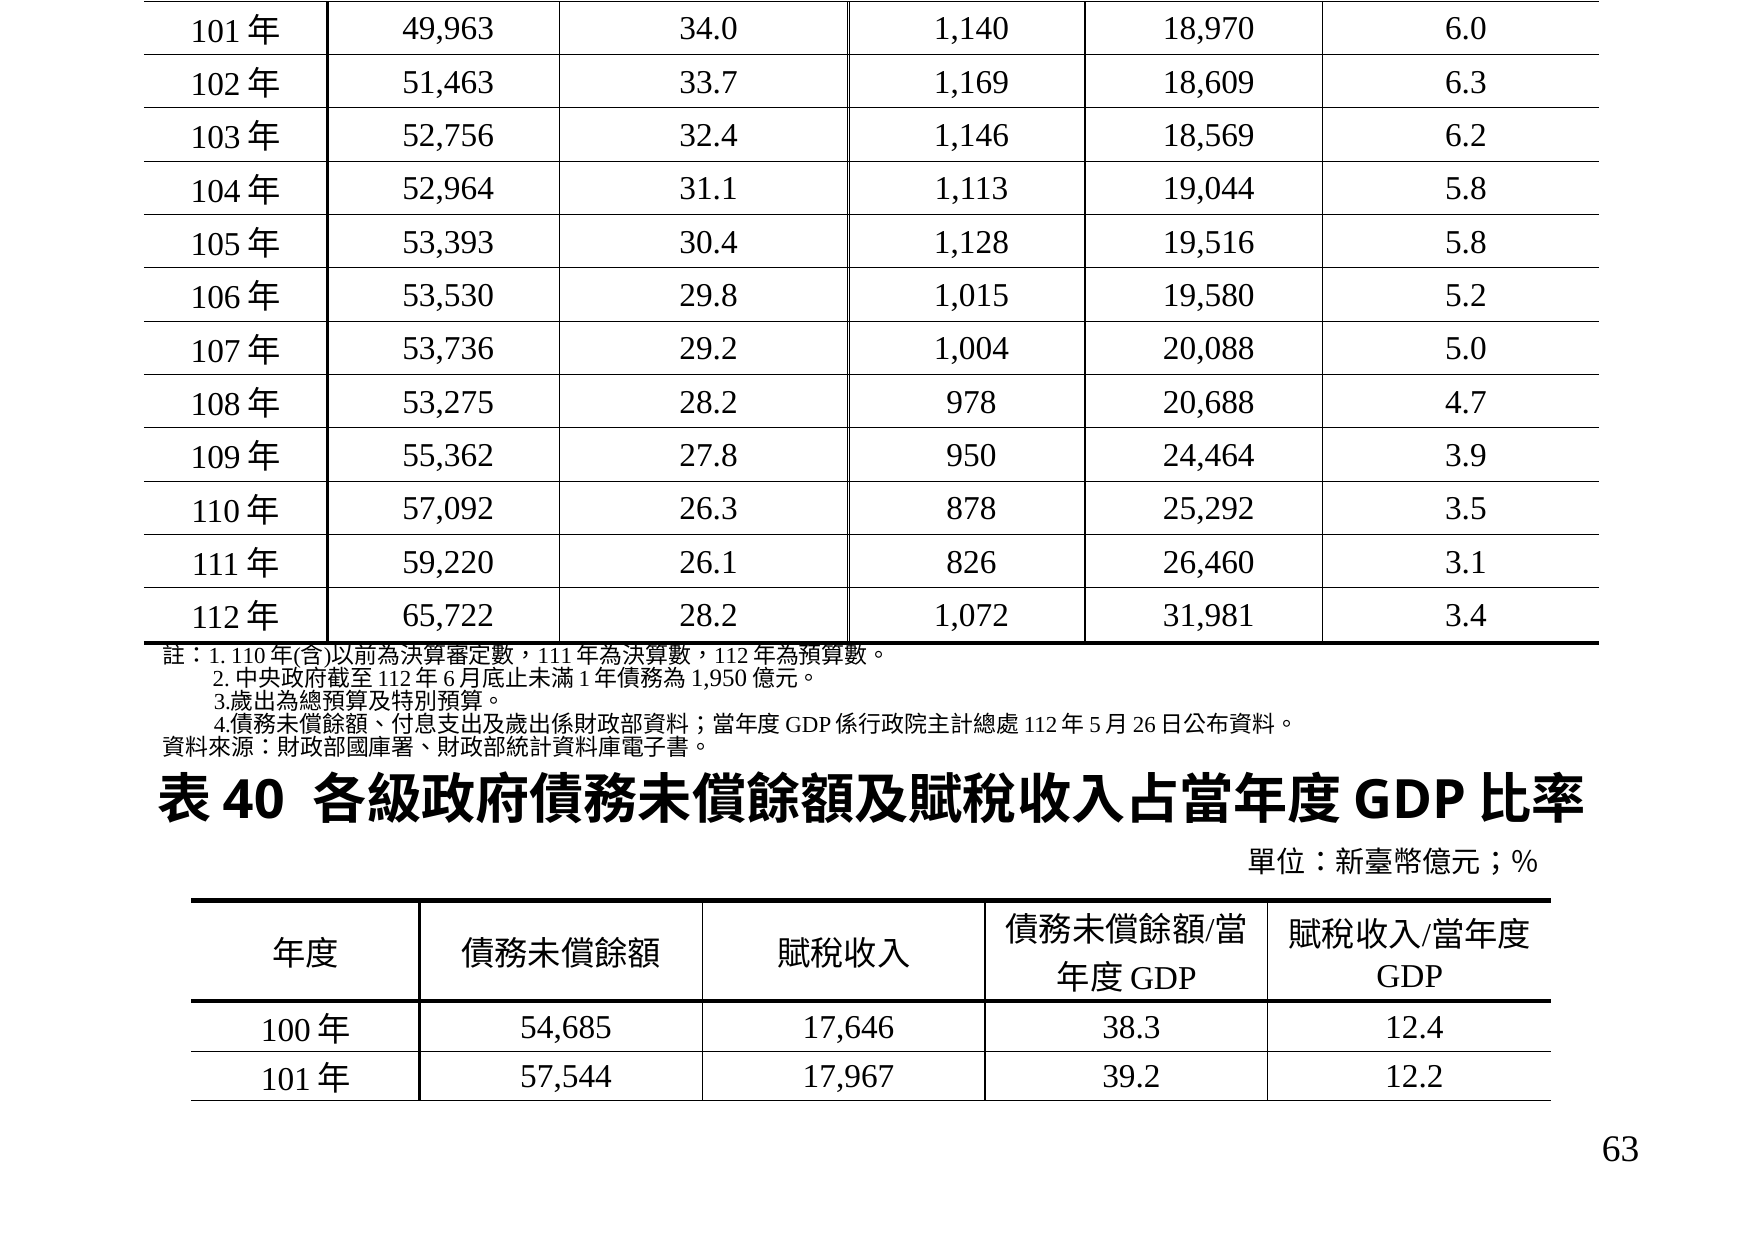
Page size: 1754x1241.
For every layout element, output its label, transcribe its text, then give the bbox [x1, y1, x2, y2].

table_cell 5.2 [1323, 268, 1599, 321]
table_cell 26.1 [560, 535, 847, 587]
table_cell 27.8 [560, 428, 847, 481]
table_cell 950 [850, 428, 1084, 481]
table_cell 53,736 [329, 322, 559, 374]
table_cell 112年 [144, 588, 326, 641]
table_cell 54,685 [421, 1003, 702, 1051]
table_cell 1,146 [850, 108, 1084, 161]
table_cell 6.0 [1323, 2, 1599, 54]
table_header 債務未償餘額 [421, 903, 702, 999]
table_cell 3.9 [1323, 428, 1599, 481]
table_cell 1,015 [850, 268, 1084, 321]
table_cell 38.3 [986, 1003, 1267, 1051]
table_cell 20,088 [1086, 322, 1322, 374]
table_cell 26.3 [560, 482, 847, 534]
table_cell 59,220 [329, 535, 559, 587]
table_cell 101年 [191, 1052, 418, 1100]
table_cell 32.4 [560, 108, 847, 161]
table_cell 20,688 [1086, 375, 1322, 427]
table_cell 19,580 [1086, 268, 1322, 321]
table_cell 107年 [144, 322, 326, 374]
table_cell 101年 [144, 2, 326, 54]
table_cell 104年 [144, 162, 326, 214]
table_cell 19,044 [1086, 162, 1322, 214]
table_cell 55,362 [329, 428, 559, 481]
table_cell 12.4 [1268, 1003, 1551, 1051]
table_header 賦稅收入/當年度GDP [1268, 903, 1551, 999]
table_cell 3.1 [1323, 535, 1599, 587]
table_cell 110年 [144, 482, 326, 534]
table_cell 53,530 [329, 268, 559, 321]
table_cell 29.8 [560, 268, 847, 321]
table_cell 19,516 [1086, 215, 1322, 267]
table_cell 30.4 [560, 215, 847, 267]
table_cell 978 [850, 375, 1084, 427]
table_cell 6.3 [1323, 55, 1599, 107]
table_cell 878 [850, 482, 1084, 534]
table_cell 1,140 [850, 2, 1084, 54]
table_cell 25,292 [1086, 482, 1322, 534]
text 資料來源：財政部國庫署、財政部統計資料庫電子書。 [162, 737, 1598, 760]
table_cell 1,004 [850, 322, 1084, 374]
table_cell 18,569 [1086, 108, 1322, 161]
table_cell 52,964 [329, 162, 559, 214]
table_cell 17,967 [703, 1052, 984, 1100]
table_cell 34.0 [560, 2, 847, 54]
subtitle 表40 各級政府債務未償餘額及賦稅收入占當年度GDP比率 [103, 760, 1639, 835]
table_cell 53,275 [329, 375, 559, 427]
table_cell 28.2 [560, 588, 847, 641]
table_cell 4.7 [1323, 375, 1599, 427]
table_cell 65,722 [329, 588, 559, 641]
table_cell 105年 [144, 215, 326, 267]
table_cell 49,963 [329, 2, 559, 54]
table_cell 26,460 [1086, 535, 1322, 587]
table_cell 51,463 [329, 55, 559, 107]
text 2. 中央政府截至112年6月底止未滿1年債務為1,950億元。 [212, 668, 1598, 691]
table_cell 100年 [191, 1003, 418, 1051]
table_header 年度 [191, 903, 418, 999]
table_cell 28.2 [560, 375, 847, 427]
table_cell 31,981 [1086, 588, 1322, 641]
table_cell 108年 [144, 375, 326, 427]
table_cell 5.0 [1323, 322, 1599, 374]
table_cell 1,128 [850, 215, 1084, 267]
text 單位：新臺幣億元；％ [118, 846, 1539, 879]
table_cell 33.7 [560, 55, 847, 107]
table_cell 109年 [144, 428, 326, 481]
table_cell 39.2 [986, 1052, 1267, 1100]
table_cell 18,970 [1086, 2, 1322, 54]
table_cell 12.2 [1268, 1052, 1551, 1100]
table_cell 5.8 [1323, 215, 1599, 267]
text 4.債務未償餘額、付息支出及歲出係財政部資料；當年度GDP係行政院主計總處112年5月26日公布資料。 [103, 714, 1613, 737]
table_cell 18,609 [1086, 55, 1322, 107]
table_cell 1,113 [850, 162, 1084, 214]
table_cell 24,464 [1086, 428, 1322, 481]
table_header 賦稅收入 [703, 903, 984, 999]
table_cell 3.4 [1323, 588, 1599, 641]
table_cell 1,169 [850, 55, 1084, 107]
table_cell 17,646 [703, 1003, 984, 1051]
table_cell 57,092 [329, 482, 559, 534]
table_cell 29.2 [560, 322, 847, 374]
text 註：1. 110年(含)以前為決算審定數，111年為決算數，112年為預算數。 [162, 645, 1598, 668]
table_cell 31.1 [560, 162, 847, 214]
table_cell 102年 [144, 55, 326, 107]
text 3.歲出為總預算及特別預算。 [103, 691, 1613, 714]
table_cell 3.5 [1323, 482, 1599, 534]
table_cell 6.2 [1323, 108, 1599, 161]
table_cell 111年 [144, 535, 326, 587]
table_cell 826 [850, 535, 1084, 587]
table_cell 52,756 [329, 108, 559, 161]
table_cell 103年 [144, 108, 326, 161]
table_cell 53,393 [329, 215, 559, 267]
table_cell 106年 [144, 268, 326, 321]
table_header 債務未償餘額/當年度GDP [986, 903, 1267, 999]
table_cell 5.8 [1323, 162, 1599, 214]
table_cell 57,544 [421, 1052, 702, 1100]
table_cell 1,072 [850, 588, 1084, 641]
